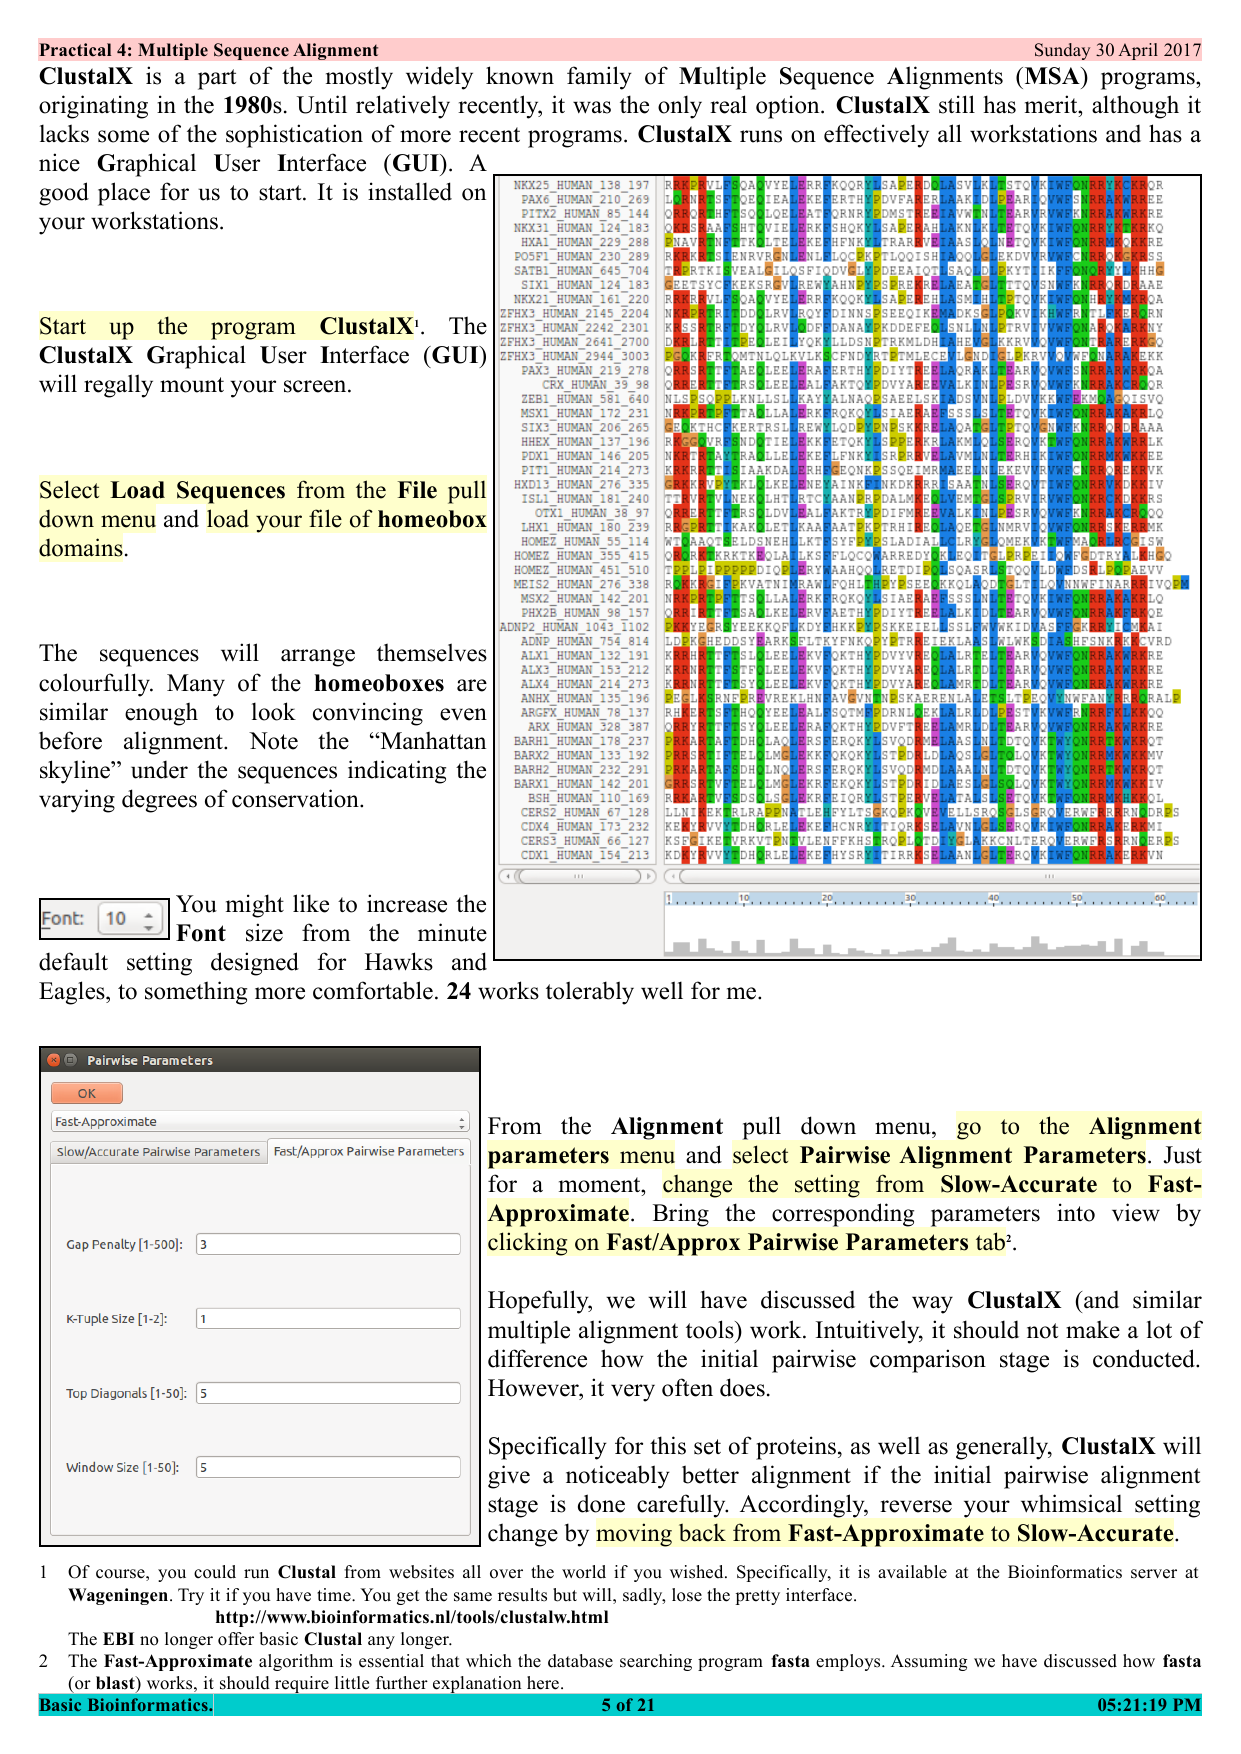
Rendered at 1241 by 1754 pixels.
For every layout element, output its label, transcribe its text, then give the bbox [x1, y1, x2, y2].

text The sequences will arrange themselves colourfully. Many of the homeoboxes are similar enough to look convincing even before alignment. Note the “Manhattan skyline” under the sequences indicating the varying degrees of conservation. [38, 638, 493, 813]
picture [41, 1048, 479, 1545]
text From the Alignment pull down menu, go to the Alignment parameters menu and select Pairwise Alignment Parameters. Just for a moment, change the setting from Slow-Accurate to Fast-Approximate. Bring the corresponding parameters into view by clicking on Fast/Approx Pairwise Parameters tab. [481, 1111, 1202, 1256]
text The EBI no longer offer basic Clustal any longer. [38, 1627, 1202, 1649]
picture [41, 900, 168, 938]
picture [495, 176, 1200, 959]
text You might like to increase the Font size from the minute default setting designed for Hawks and Eagles, to something more comfortable. 24 works tolerably well for me. [38, 889, 1202, 1005]
text Select Load Sequences from the File pull down menu and load your file of homeobox domains. [38, 475, 493, 562]
text ClustalX is a part of the mostly widely known family of Multiple Sequence Alignments (MSA) programs, originating in the 1980s. Until relatively recently, it was the only real option. ClustalX still has merit, although it lacks some of the sophistication of more recent programs. ClustalX runs on effectively all workstations and has a nice Graphical User Interface (GUI). A good place for us to start. It is installed on your workstations. [38, 61, 1202, 235]
text The Fast-Approximate algorithm is essential that which the database searching program fasta employs. Assuming we have discussed how fasta (or blast) works, it should require little further explanation here. [38, 1649, 1202, 1693]
text Specifically for this set of proteins, as well as generally, ClustalX will give a noticeably better alignment if the initial pairwise alignment stage is done carefully. Accordingly, reverse your whimsical setting change by moving back from Fast-Approximate to Slow-Accurate. [481, 1431, 1202, 1547]
text http://www.bioinformatics.nl/tools/clustalw.html [215, 1605, 1202, 1627]
text Start up the program ClustalX. The ClustalX Graphical User Interface (GUI) will regally mount your screen. [38, 311, 493, 398]
text Hopefully, we will have discussed the way ClustalX (and similar multiple alignment tools) work. Intuitively, it should not make a lot of difference how the initial pairwise comparison stage is conducted. However, it very often does. [481, 1285, 1202, 1402]
text Of course, you could run Clustal from websites all over the world if you wished. Specifically, it is available at the Bioinformatics server at Wageningen. Try it if you have time. You get the same results but will, sadly, lose the pretty interface. [38, 1561, 1202, 1605]
